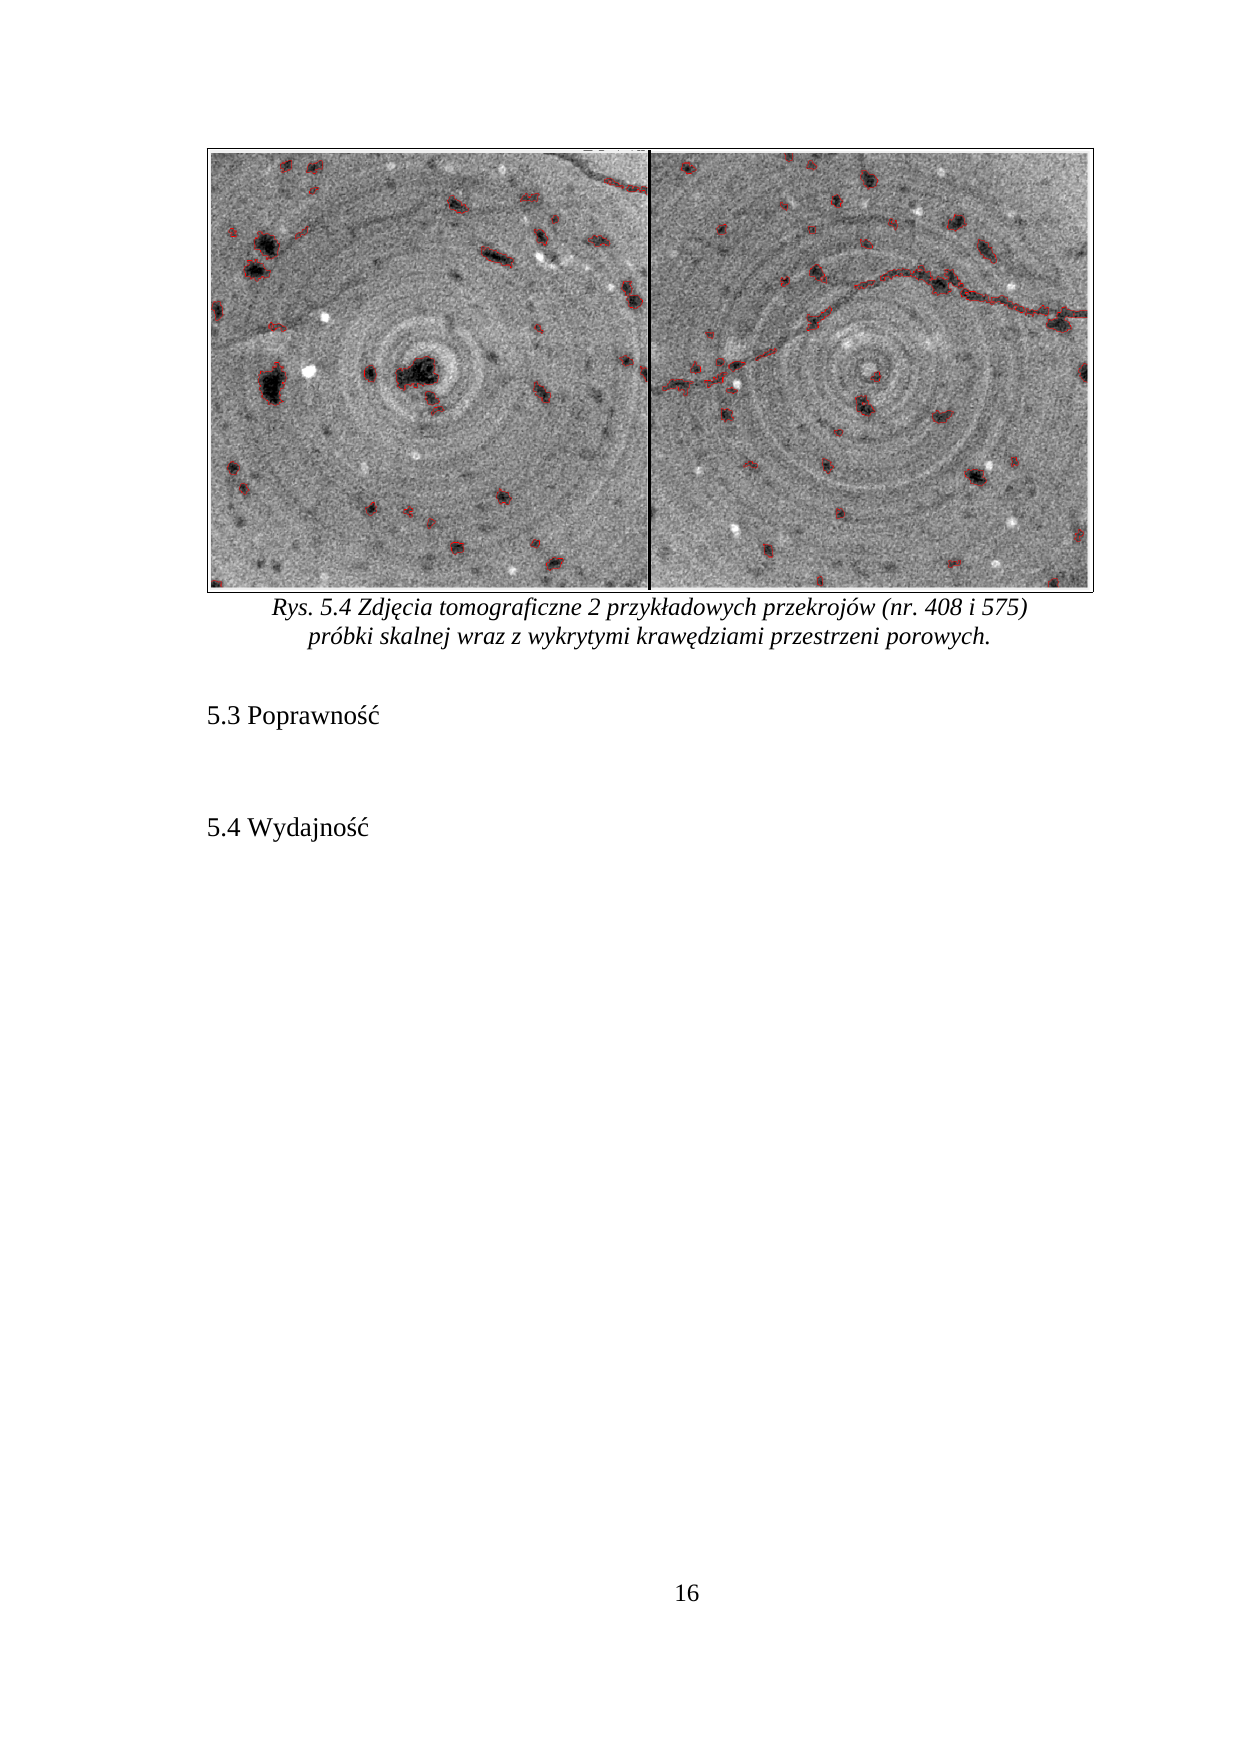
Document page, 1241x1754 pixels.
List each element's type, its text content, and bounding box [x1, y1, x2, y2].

subtitle 5.3 Poprawność [207, 699, 1093, 730]
text [208, 149, 1093, 592]
subtitle 5.4 Wydajność [207, 811, 1093, 842]
picture [209, 150, 1090, 590]
text Rys. 5.4 Zdjęcia tomograficzne 2 przykładowych przekrojów (nr. 408 i 575) próbki skalnej wraz z wykrytymi krawędziami przestrzeni porowych. [207, 593, 1093, 650]
